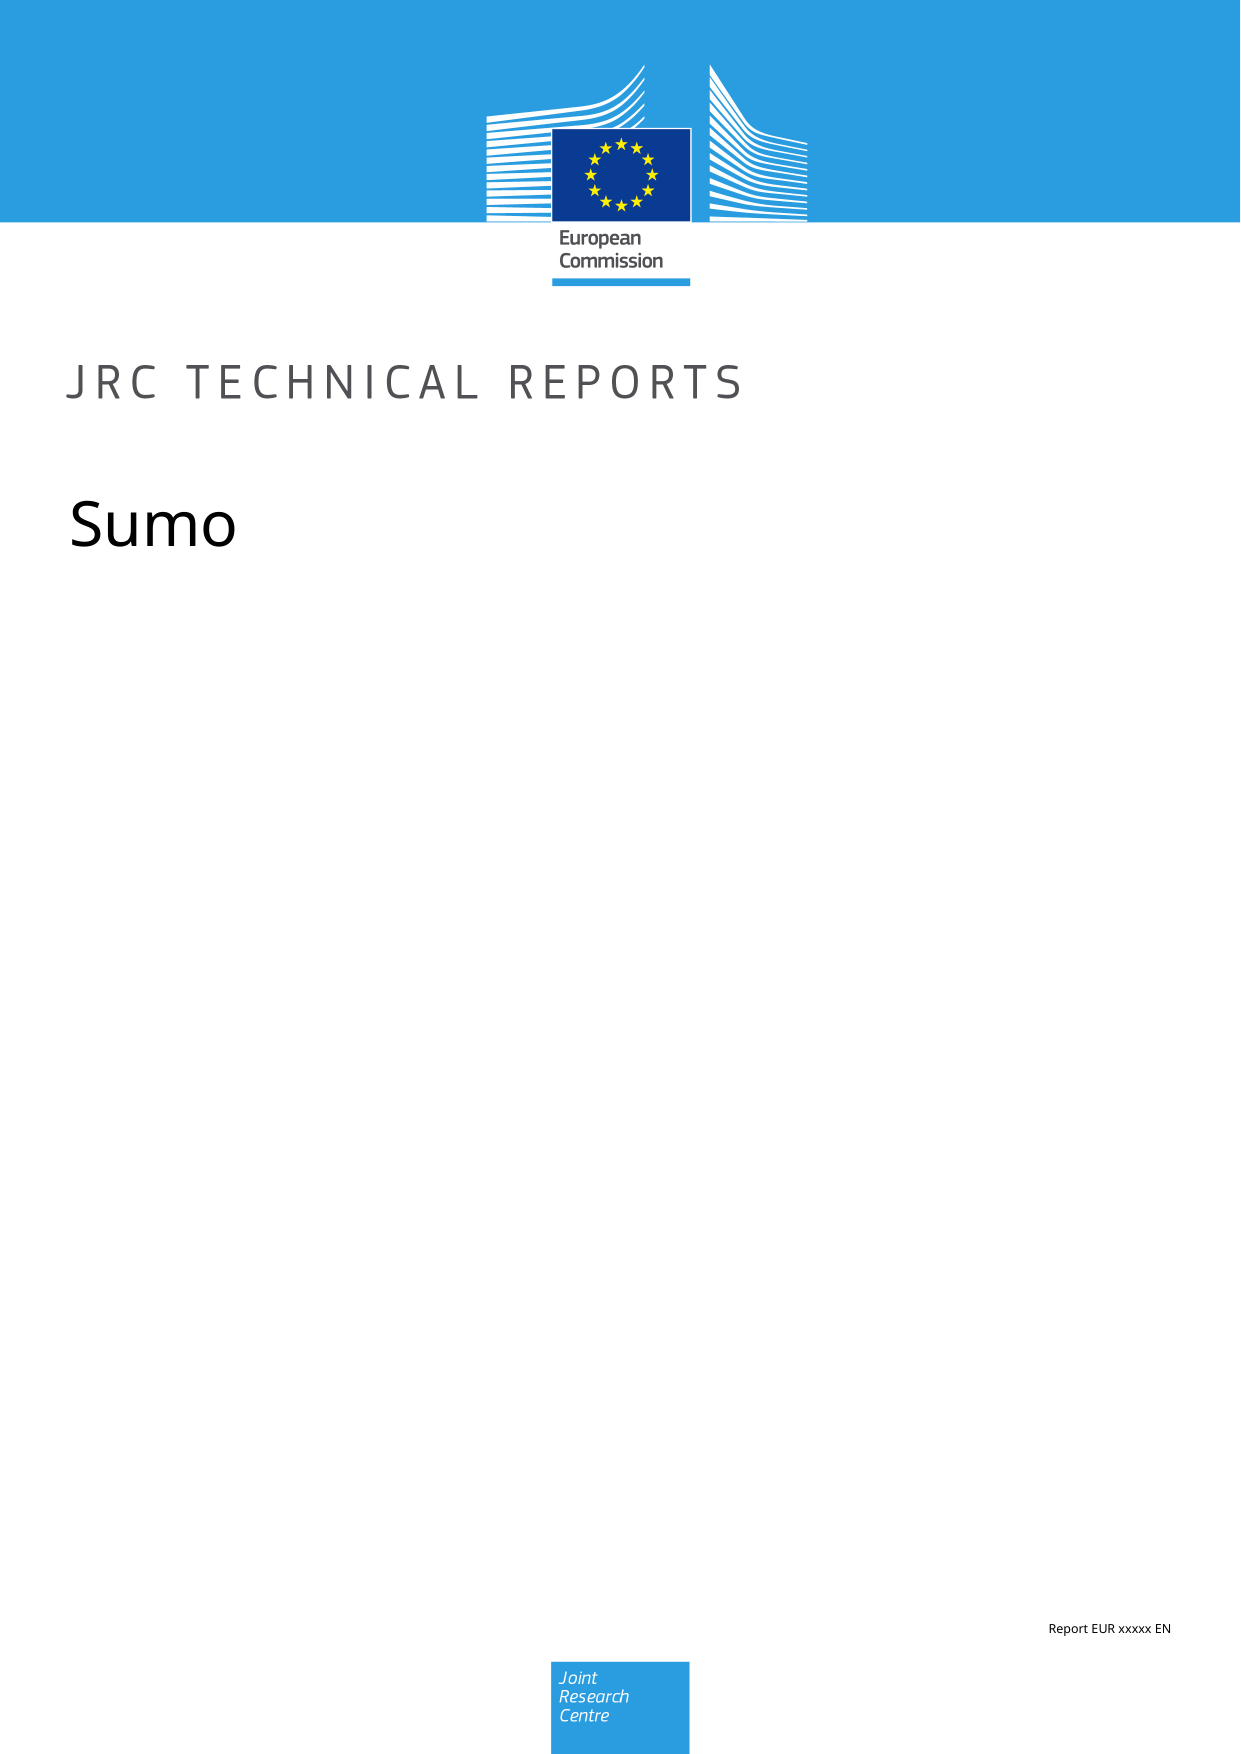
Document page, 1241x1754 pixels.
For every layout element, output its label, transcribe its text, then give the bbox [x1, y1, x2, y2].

text Report EUR xxxxx EN [964, 1623, 1171, 1636]
picture [545, 1655, 695, 1754]
text Sumo [69, 486, 1171, 561]
picture [0, 0, 1241, 416]
